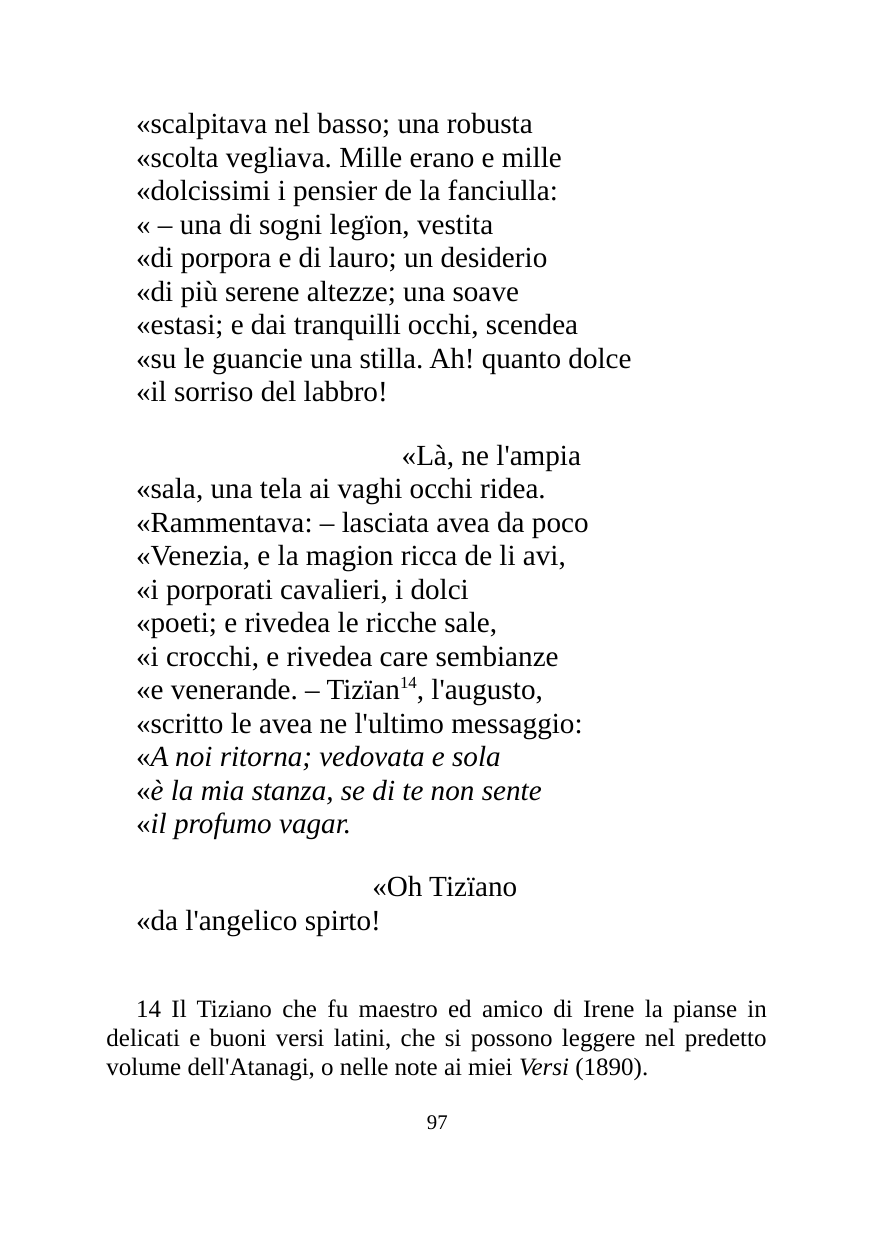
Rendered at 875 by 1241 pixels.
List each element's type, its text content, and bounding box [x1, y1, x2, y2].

text Il Tiziano che fu maestro ed amico di Irene la pianse in delicati e buoni versi latini, che si possono leggere nel predetto volume dell'Atanagi, o nelle note ai miei Versi (1890). [106, 994, 768, 1080]
text «scalpitava nel basso; una robusta «scolta vegliava. Mille erano e mille «dolcissimi i pensier de la fanciulla: « – una di sogni legïon, vestita «di porpora e di lauro; un desiderio «di più serene altezze; una soave «estasi; e dai tranquilli occhi, scendea «su le guancie una stilla. Ah! quanto dolce «il sorriso del labbro! [136, 106, 768, 408]
text «Oh Tizïano «da l'angelico spirto! [136, 869, 768, 937]
text «Là, ne l'ampia «sala, una tela ai vaghi occhi ridea. «Rammentava: – lasciata avea da poco «Venezia, e la magion ricca de li avi, «i porporati cavalieri, i dolci «poeti; e rivedea le ricche sale, «i crocchi, e rivedea care sembianze «e venerande. – Tizïan, l'augusto, «scritto le avea ne l'ultimo messaggio: «A noi ritorna; vedovata e sola «è la mia stanza, se di te non sente «il profumo vagar. [136, 438, 768, 840]
